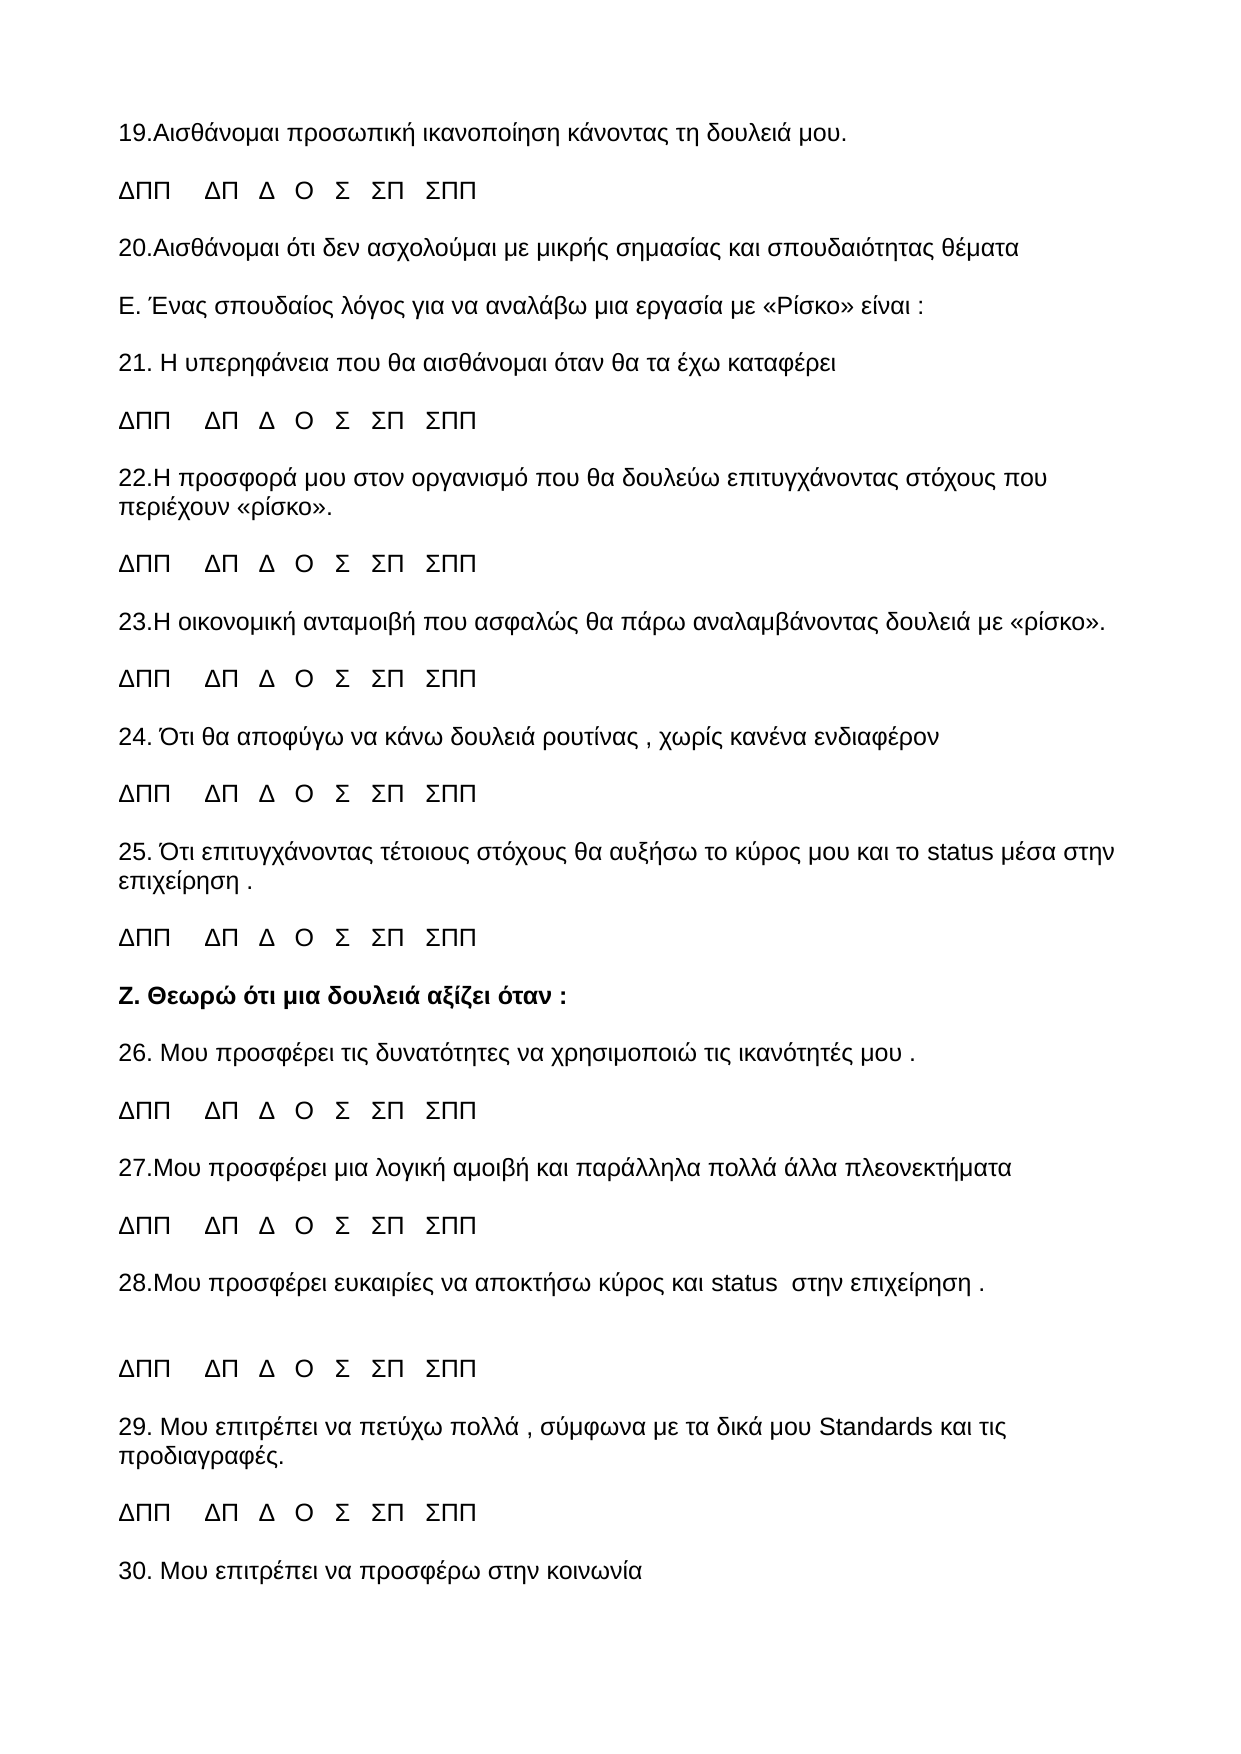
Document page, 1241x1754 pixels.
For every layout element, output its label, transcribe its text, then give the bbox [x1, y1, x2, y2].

text 28.Μου προσφέρει ευκαιρίες να αποκτήσω κύρος και status στην επιχείρηση . [118, 1268, 1122, 1297]
text ΔΠΠ ΔΠ Δ Ο Σ ΣΠ ΣΠΠ [118, 549, 1122, 578]
text ΔΠΠ ΔΠ Δ Ο Σ ΣΠ ΣΠΠ [118, 406, 1122, 434]
text 19.Αισθάνομαι προσωπική ικανοποίηση κάνοντας τη δουλειά μου. [118, 118, 1122, 147]
text Ζ. Θεωρώ ότι μια δουλειά αξίζει όταν : [118, 981, 1122, 1009]
text ΔΠΠ ΔΠ Δ Ο Σ ΣΠ ΣΠΠ [118, 1354, 1122, 1383]
text ΔΠΠ ΔΠ Δ Ο Σ ΣΠ ΣΠΠ [118, 1498, 1122, 1527]
text ΔΠΠ ΔΠ Δ Ο Σ ΣΠ ΣΠΠ [118, 664, 1122, 693]
text 21. Η υπερηφάνεια που θα αισθάνομαι όταν θα τα έχω καταφέρει [118, 348, 1122, 377]
text 23.Η οικονομική ανταμοιβή που ασφαλώς θα πάρω αναλαμβάνοντας δουλειά με «ρίσκο». [118, 607, 1122, 636]
text 27.Μου προσφέρει μια λογική αμοιβή και παράλληλα πολλά άλλα πλεονεκτήματα [118, 1153, 1122, 1182]
text ΔΠΠ ΔΠ Δ Ο Σ ΣΠ ΣΠΠ [118, 1096, 1122, 1124]
text ΔΠΠ ΔΠ Δ Ο Σ ΣΠ ΣΠΠ [118, 176, 1122, 204]
text ΔΠΠ ΔΠ Δ Ο Σ ΣΠ ΣΠΠ [118, 779, 1122, 808]
text ΔΠΠ ΔΠ Δ Ο Σ ΣΠ ΣΠΠ [118, 1211, 1122, 1239]
text 29. Μου επιτρέπει να πετύχω πολλά , σύμφωνα με τα δικά μου Standards και τις προδιαγραφές. [118, 1412, 1122, 1469]
text Ε. Ένας σπουδαίος λόγος για να αναλάβω μια εργασία με «Ρίσκο» είναι : [118, 291, 1122, 319]
text 24. Ότι θα αποφύγω να κάνω δουλειά ρουτίνας , χωρίς κανένα ενδιαφέρον [118, 722, 1122, 751]
text 30. Μου επιτρέπει να προσφέρω στην κοινωνία [118, 1556, 1122, 1584]
text 26. Μου προσφέρει τις δυνατότητες να χρησιμοποιώ τις ικανότητές μου . [118, 1038, 1122, 1067]
text ΔΠΠ ΔΠ Δ Ο Σ ΣΠ ΣΠΠ [118, 923, 1122, 952]
text 22.Η προσφορά μου στον οργανισμό που θα δουλεύω επιτυγχάνοντας στόχους που περιέχουν «ρίσκο». [118, 463, 1122, 521]
text 20.Αισθάνομαι ότι δεν ασχολούμαι με μικρής σημασίας και σπουδαιότητας θέματα [118, 233, 1122, 262]
text 25. Ότι επιτυγχάνοντας τέτοιους στόχους θα αυξήσω το κύρος μου και το status μέσα στην επιχείρηση . [118, 837, 1122, 894]
